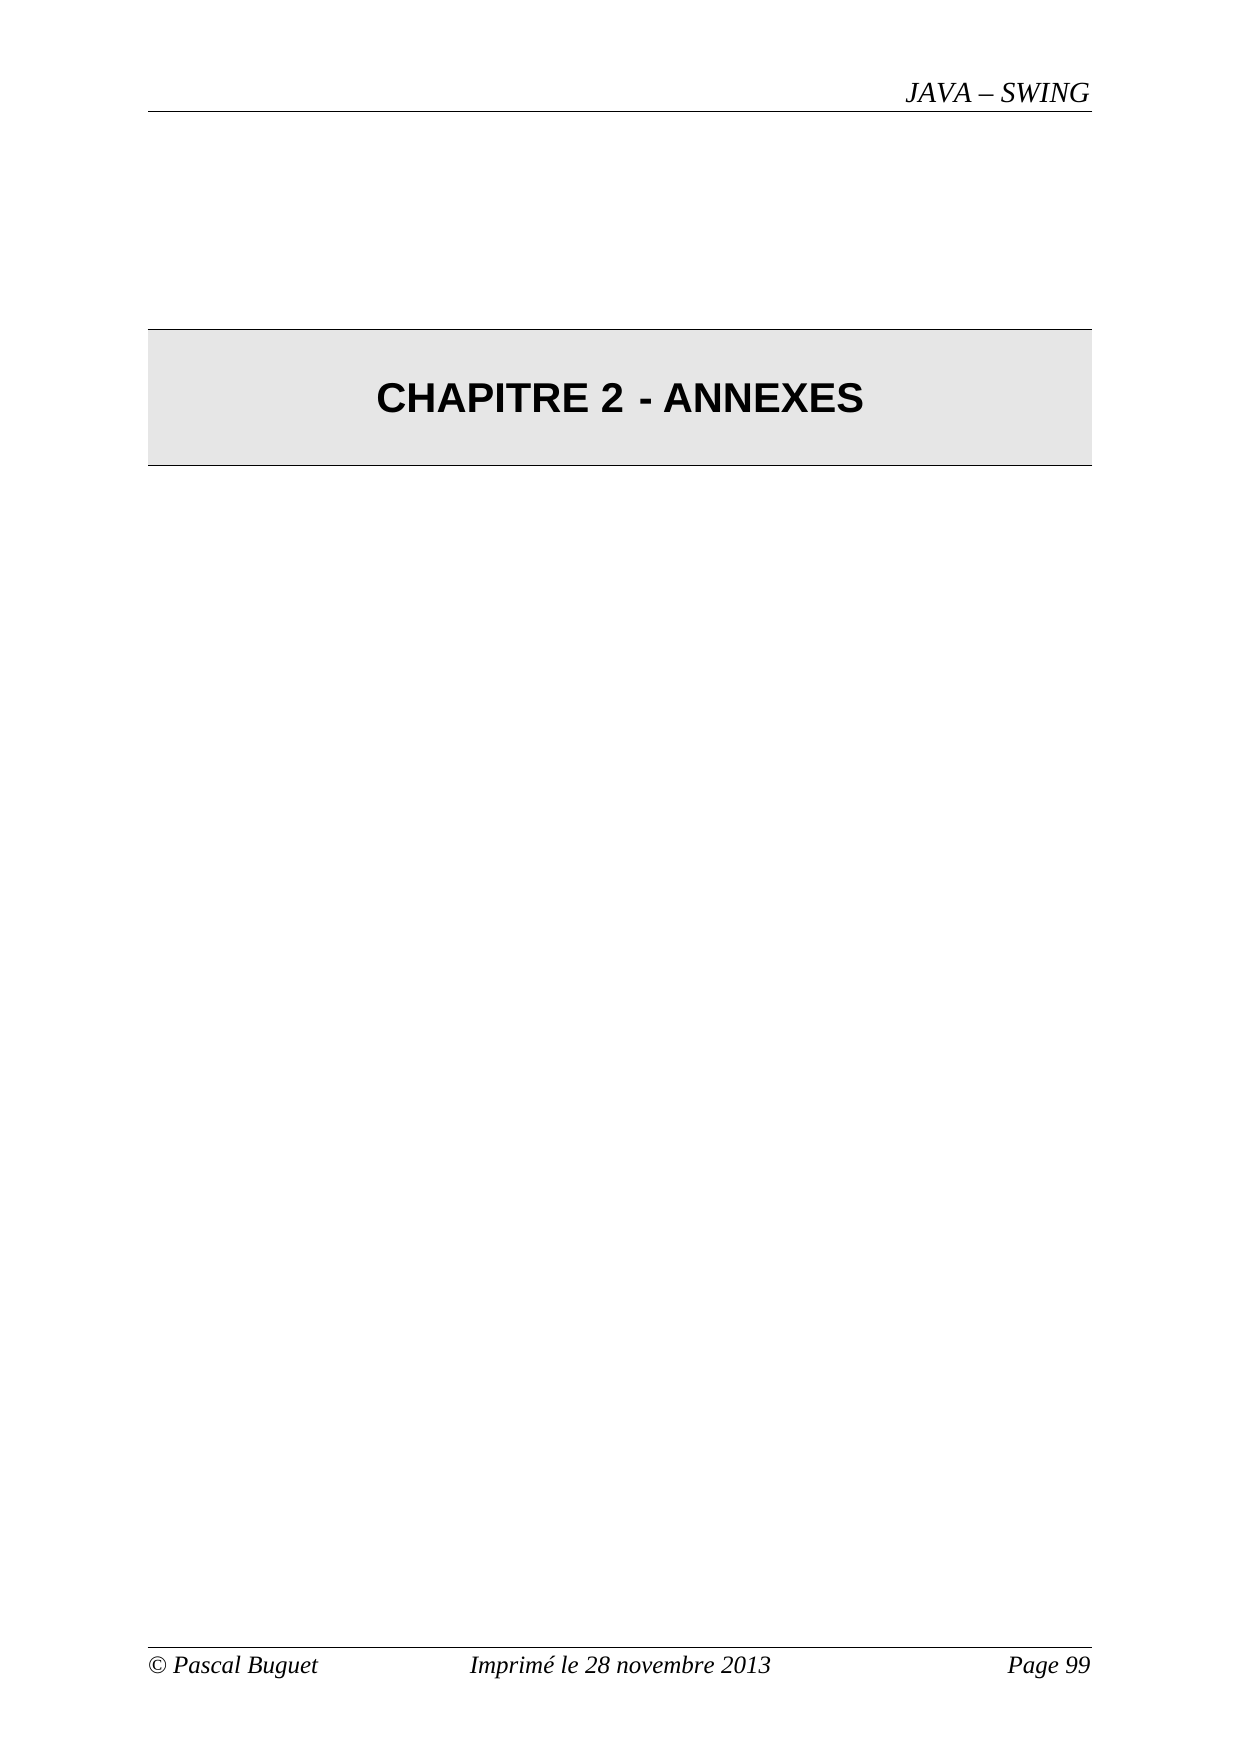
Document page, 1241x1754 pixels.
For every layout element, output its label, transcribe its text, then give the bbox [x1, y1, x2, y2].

subtitle - ANNEXES [148, 330, 1092, 465]
